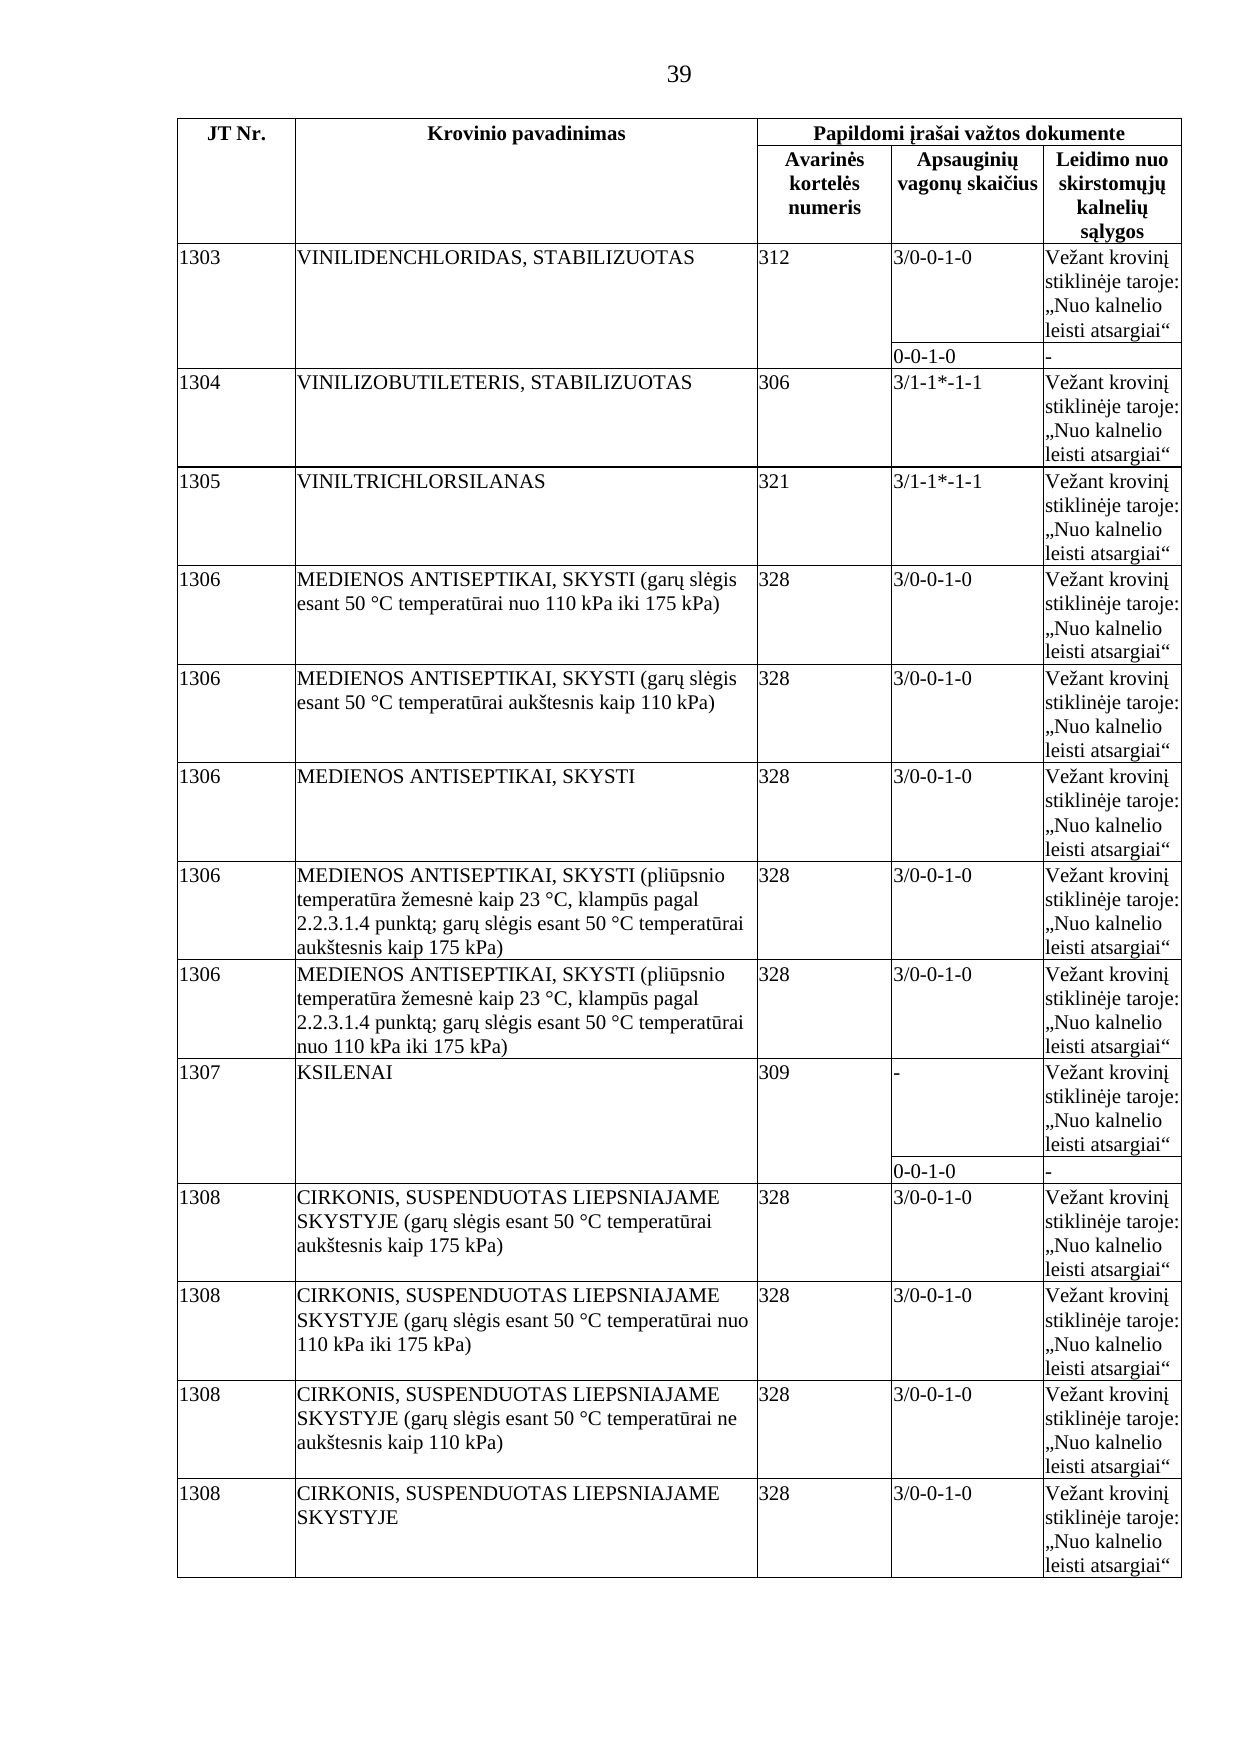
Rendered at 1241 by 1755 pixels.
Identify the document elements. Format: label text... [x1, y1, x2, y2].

table_cell Vežant krovinį stiklinėje taroje: „Nuo kalnelio leisti atsargiai“ [1044, 763, 1181, 861]
table_cell 328 [758, 665, 891, 762]
table_cell Vežant krovinį stiklinėje taroje: „Nuo kalnelio leisti atsargiai“ [1044, 566, 1181, 663]
table_cell 1306 [178, 763, 295, 861]
table_cell - [892, 1059, 1043, 1156]
table_cell KSILENAI [296, 1059, 757, 1183]
table_cell MEDIENOS ANTISEPTIKAI, SKYSTI (pliūpsnio temperatūra žemesnė kaip 23 °C, klampūs pagal 2.2.3.1.4 punktą; garų slėgis esant 50 °C temperatūrai nuo 110 kPa iki 175 kPa) [296, 960, 757, 1058]
table_cell Vežant krovinį stiklinėje taroje: „Nuo kalnelio leisti atsargiai“ [1044, 468, 1181, 565]
table_cell - [1044, 343, 1181, 368]
table_cell Vežant krovinį stiklinėje taroje: „Nuo kalnelio leisti atsargiai“ [1044, 244, 1181, 342]
table_cell MEDIENOS ANTISEPTIKAI, SKYSTI (garų slėgis esant 50 °C temperatūrai nuo 110 kPa iki 175 kPa) [296, 566, 757, 663]
table_cell 1303 [178, 244, 295, 368]
table_cell MEDIENOS ANTISEPTIKAI, SKYSTI (pliūpsnio temperatūra žemesnė kaip 23 °C, klampūs pagal 2.2.3.1.4 punktą; garų slėgis esant 50 °C temperatūrai aukštesnis kaip 175 kPa) [296, 862, 757, 959]
table_cell 3/0-0-1-0 [892, 763, 1043, 861]
table_cell Vežant krovinį stiklinėje taroje: „Nuo kalnelio leisti atsargiai“ [1044, 1282, 1181, 1380]
table_cell Vežant krovinį stiklinėje taroje: „Nuo kalnelio leisti atsargiai“ [1044, 960, 1181, 1058]
table_cell 3/0-0-1-0 [892, 566, 1043, 663]
table_cell Vežant krovinį stiklinėje taroje: „Nuo kalnelio leisti atsargiai“ [1044, 1059, 1181, 1156]
table_cell 328 [758, 566, 891, 663]
table_cell 3/0-0-1-0 [892, 862, 1043, 959]
table_cell 3/1-1*-1-1 [892, 369, 1043, 466]
table_cell 328 [758, 1184, 891, 1281]
table_cell 328 [758, 1381, 891, 1478]
table_cell 1306 [178, 566, 295, 663]
table_cell Vežant krovinį stiklinėje taroje: „Nuo kalnelio leisti atsargiai“ [1044, 665, 1181, 762]
table_cell 0-0-1-0 [892, 1157, 1043, 1183]
table_cell CIRKONIS, SUSPENDUOTAS LIEPSNIAJAME SKYSTYJE [296, 1479, 757, 1577]
table_cell 3/0-0-1-0 [892, 1282, 1043, 1380]
table_cell 1308 [178, 1479, 295, 1577]
table_cell 1308 [178, 1381, 295, 1478]
table_cell 3/0-0-1-0 [892, 1381, 1043, 1478]
table_cell Vežant krovinį stiklinėje taroje: „Nuo kalnelio leisti atsargiai“ [1044, 1184, 1181, 1281]
table_cell 1305 [178, 468, 295, 565]
table_cell 1306 [178, 862, 295, 959]
table_cell 3/0-0-1-0 [892, 665, 1043, 762]
table_cell 1308 [178, 1282, 295, 1380]
table_header JT Nr. [178, 119, 295, 243]
table_cell VINILTRICHLORSILANAS [296, 468, 757, 565]
table_cell Avarinės kortelės numeris [758, 146, 891, 243]
table_cell VINILIDENCHLORIDAS, STABILIZUOTAS [296, 244, 757, 368]
table_cell - [1044, 1157, 1181, 1183]
table_cell 3/0-0-1-0 [892, 960, 1043, 1058]
table_cell 328 [758, 1479, 891, 1577]
table_cell MEDIENOS ANTISEPTIKAI, SKYSTI [296, 763, 757, 861]
table_cell VINILIZOBUTILETERIS, STABILIZUOTAS [296, 369, 757, 466]
table_cell Vežant krovinį stiklinėje taroje: „Nuo kalnelio leisti atsargiai“ [1044, 862, 1181, 959]
table_cell 328 [758, 1282, 891, 1380]
table_cell 0-0-1-0 [892, 343, 1043, 368]
table_cell 1307 [178, 1059, 295, 1183]
table_cell 3/0-0-1-0 [892, 1184, 1043, 1281]
table_cell 3/0-0-1-0 [892, 244, 1043, 342]
table_cell 3/1-1*-1-1 [892, 468, 1043, 565]
table_cell 306 [758, 369, 891, 466]
table_cell Vežant krovinį stiklinėje taroje: „Nuo kalnelio leisti atsargiai“ [1044, 1381, 1181, 1478]
table_cell 1306 [178, 960, 295, 1058]
table_cell MEDIENOS ANTISEPTIKAI, SKYSTI (garų slėgis esant 50 °C temperatūrai aukštesnis kaip 110 kPa) [296, 665, 757, 762]
table_cell 328 [758, 763, 891, 861]
table_cell 1308 [178, 1184, 295, 1281]
table_cell 328 [758, 960, 891, 1058]
table_cell Leidimo nuo skirstomųjų kalnelių sąlygos [1044, 146, 1181, 243]
table_cell 1306 [178, 665, 295, 762]
table_cell 3/0-0-1-0 [892, 1479, 1043, 1577]
table_cell CIRKONIS, SUSPENDUOTAS LIEPSNIAJAME SKYSTYJE (garų slėgis esant 50 °C temperatūrai ne aukštesnis kaip 110 kPa) [296, 1381, 757, 1478]
table_cell Apsauginių vagonų skaičius [892, 146, 1043, 243]
table_header Krovinio pavadinimas [296, 119, 757, 243]
table_cell 328 [758, 862, 891, 959]
table_header Papildomi įrašai važtos dokumente [758, 119, 1181, 144]
table_cell 309 [758, 1059, 891, 1183]
table_cell 1304 [178, 369, 295, 466]
table_cell 312 [758, 244, 891, 368]
table_cell CIRKONIS, SUSPENDUOTAS LIEPSNIAJAME SKYSTYJE (garų slėgis esant 50 °C temperatūrai aukštesnis kaip 175 kPa) [296, 1184, 757, 1281]
table_cell Vežant krovinį stiklinėje taroje: „Nuo kalnelio leisti atsargiai“ [1044, 1479, 1181, 1577]
table_cell 321 [758, 468, 891, 565]
table_cell Vežant krovinį stiklinėje taroje: „Nuo kalnelio leisti atsargiai“ [1044, 369, 1181, 466]
table_cell CIRKONIS, SUSPENDUOTAS LIEPSNIAJAME SKYSTYJE (garų slėgis esant 50 °C temperatūrai nuo 110 kPa iki 175 kPa) [296, 1282, 757, 1380]
